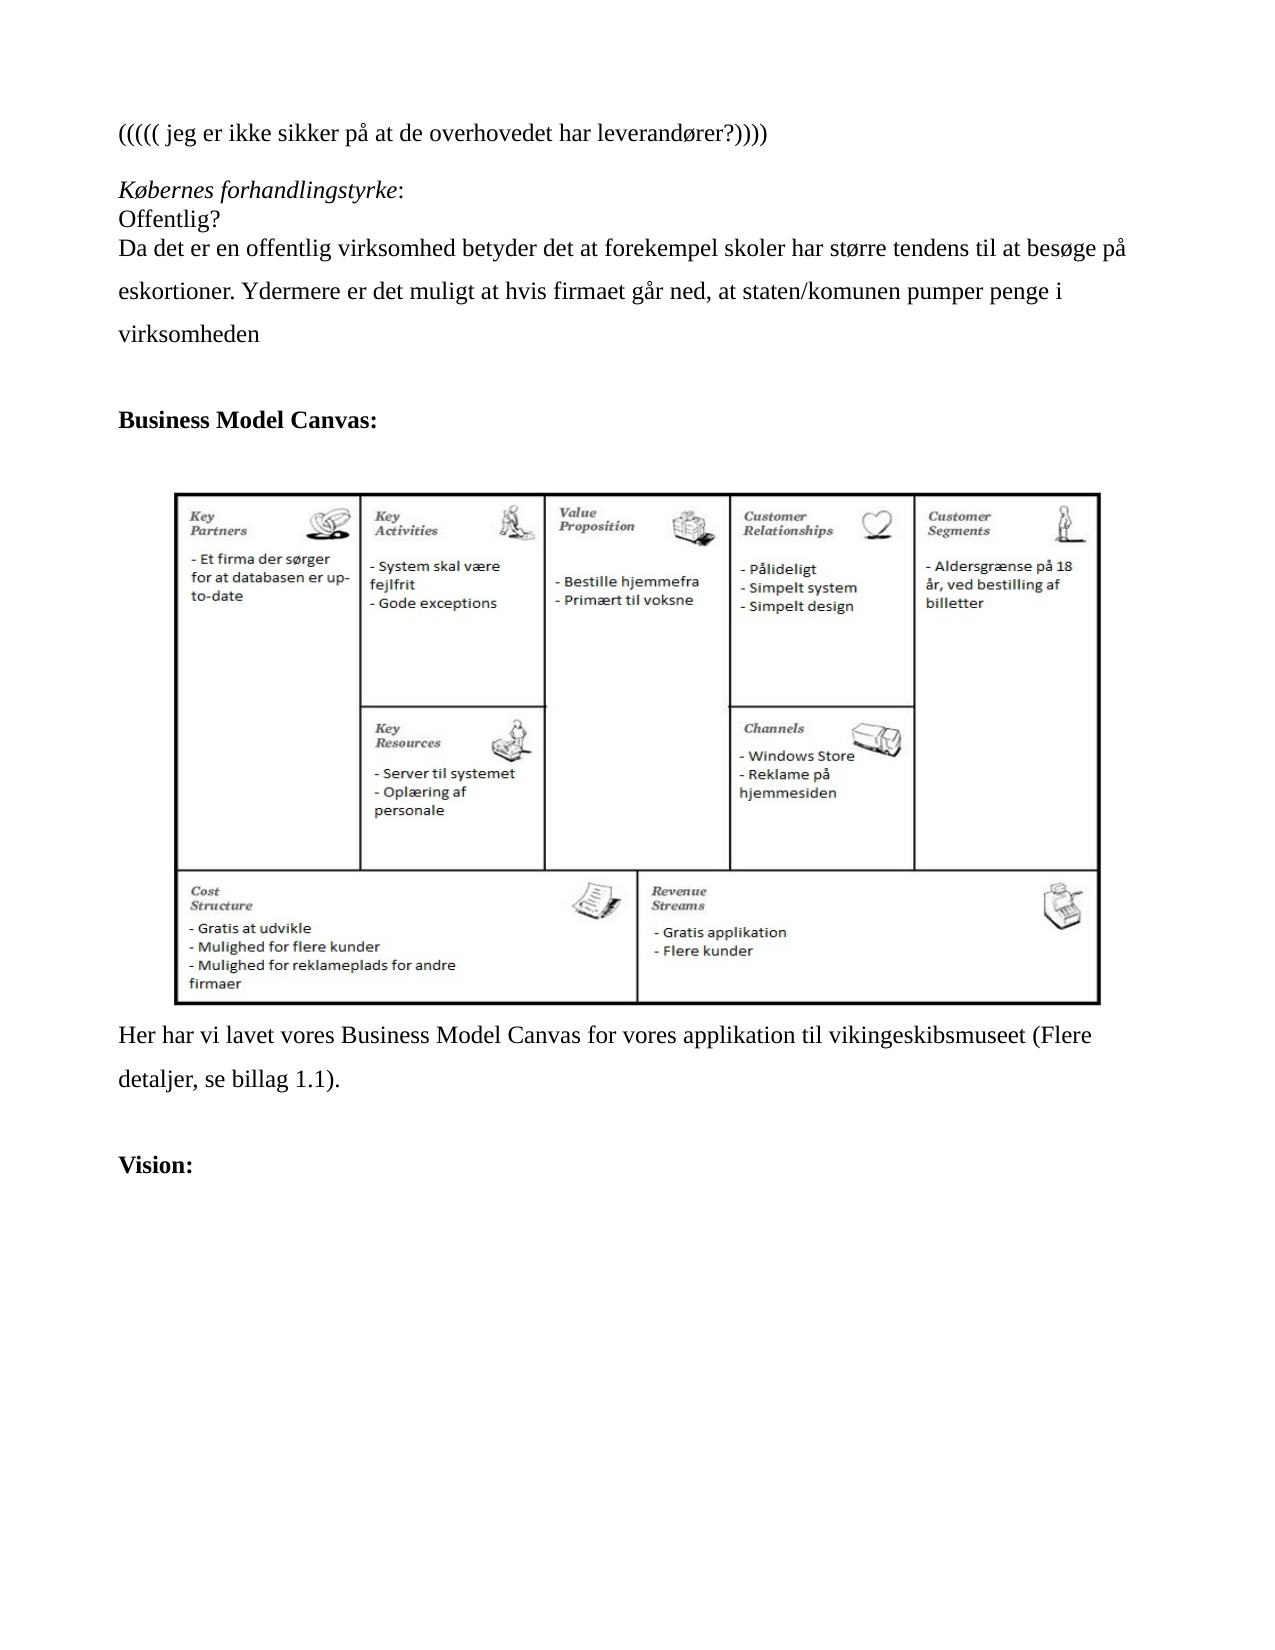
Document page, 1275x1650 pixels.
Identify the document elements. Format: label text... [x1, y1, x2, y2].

text Købernes forhandlingstyrke: [118, 176, 1157, 204]
text Da det er en offentlig virksomhed betyder det at forekempel skoler har større tendens til at besøge på eskortioner. Ydermere er det muligt at hvis firmaet går ned, at staten/komunen pumper penge i virksomheden [118, 233, 1157, 348]
text ((((( jeg er ikke sikker på at de overhovedet har leverandører?)))) [118, 118, 1157, 147]
picture [173, 491, 1102, 1007]
text Business Model Canvas: [118, 406, 1157, 434]
text Offentlig? [118, 204, 1157, 233]
text Vision: [118, 1150, 1157, 1179]
text Her har vi lavet vores Business Model Canvas for vores applikation til vikingeskibsmuseet (Flere detaljer, se billag 1.1). [118, 847, 1157, 1092]
